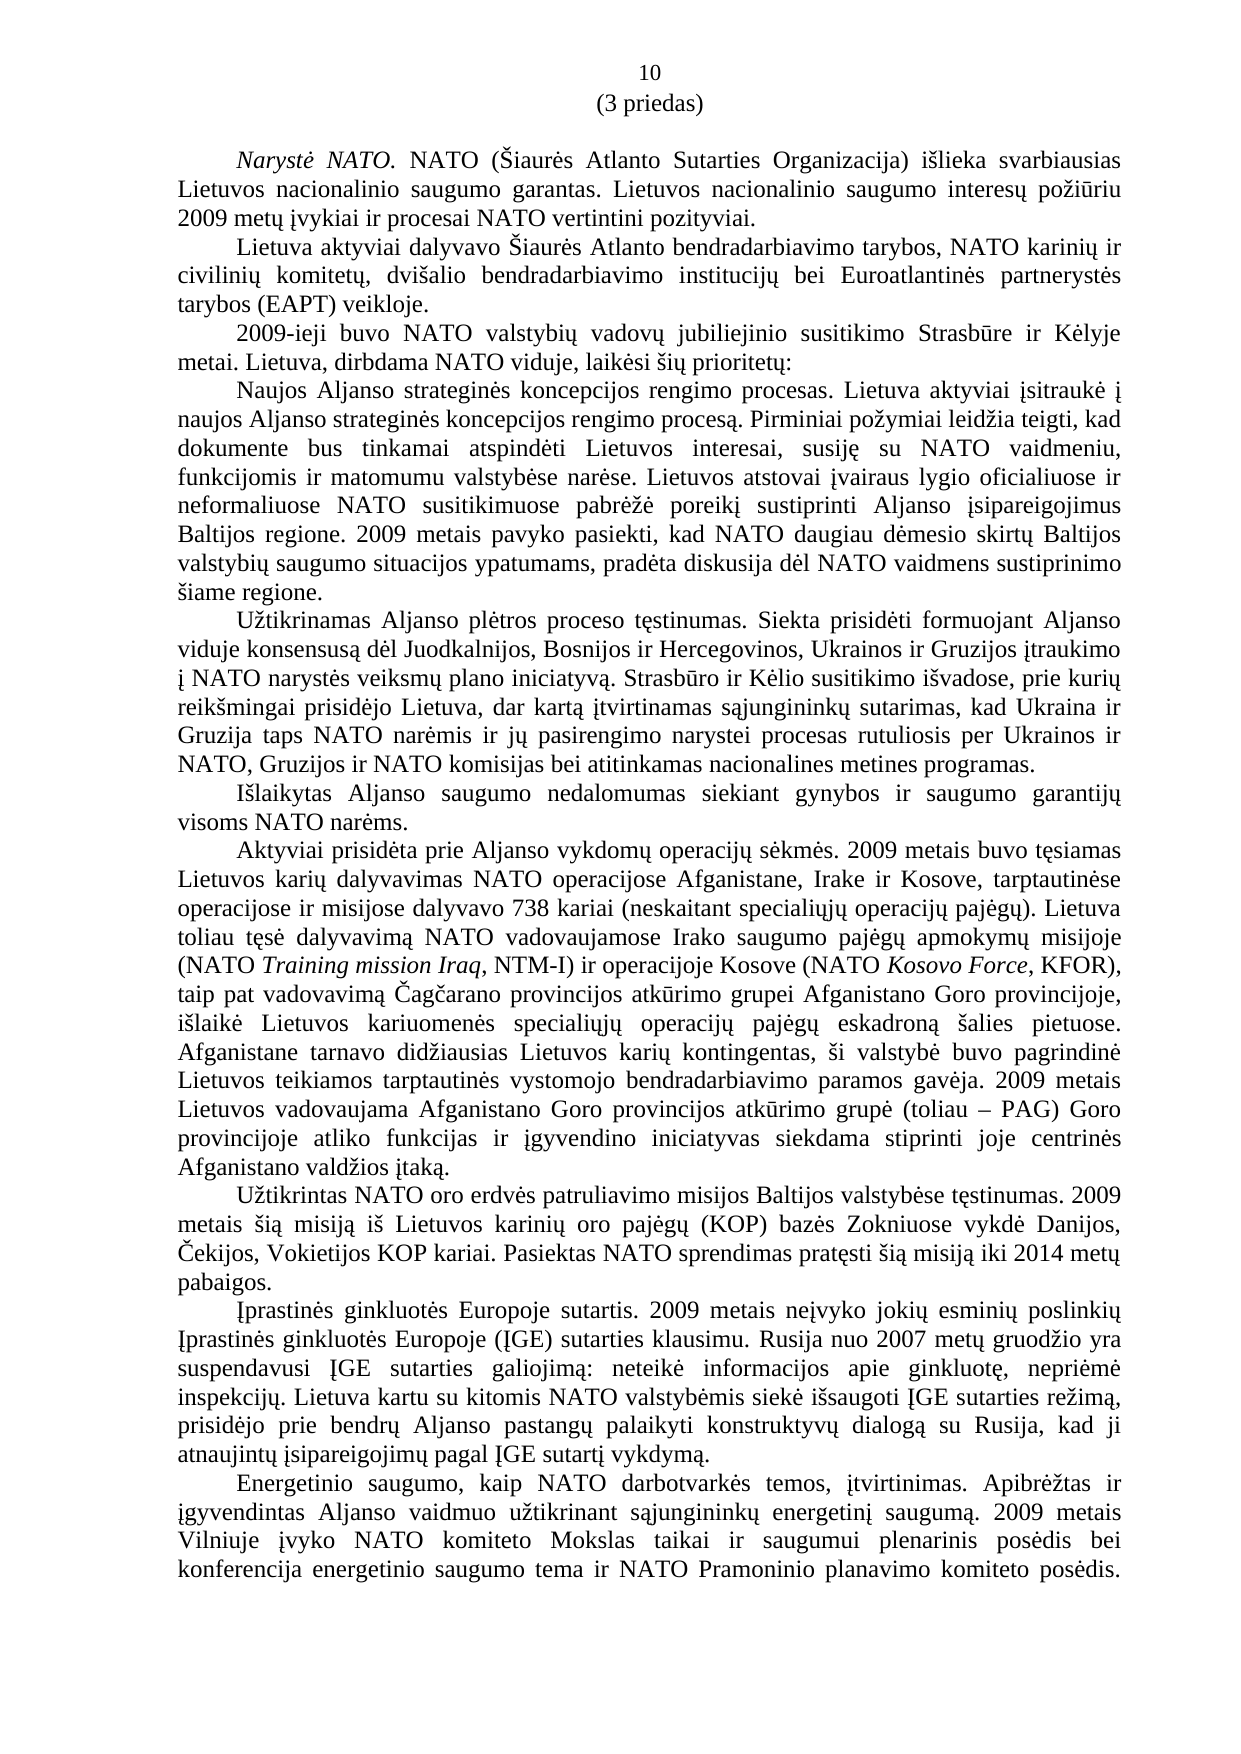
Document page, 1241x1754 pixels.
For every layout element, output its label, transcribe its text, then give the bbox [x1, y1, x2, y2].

text 2009-ieji buvo NATO valstybių vadovų jubiliejinio susitikimo Strasbūre ir Kėlyje metai. Lietuva, dirbdama NATO viduje, laikėsi šių prioritetų: [177, 318, 1122, 375]
text Išlaikytas Aljanso saugumo nedalomumas siekiant gynybos ir saugumo garantijų visoms NATO narėms. [177, 778, 1122, 835]
text Energetinio saugumo, kaip NATO darbotvarkės temos, įtvirtinimas. Apibrėžtas ir įgyvendintas Aljanso vaidmuo užtikrinant sąjungininkų energetinį saugumą. 2009 metais Vilniuje įvyko NATO komiteto Mokslas taikai ir saugumui plenarinis posėdis bei konferencija energetinio saugumo tema ir NATO Pramoninio planavimo komiteto posėdis. [177, 1468, 1122, 1583]
text Užtikrinamas Aljanso plėtros proceso tęstinumas. Siekta prisidėti formuojant Aljanso viduje konsensusą dėl Juodkalnijos, Bosnijos ir Hercegovinos, Ukrainos ir Gruzijos įtraukimo į NATO narystės veiksmų plano iniciatyvą. Strasbūro ir Kėlio susitikimo išvadose, prie kurių reikšmingai prisidėjo Lietuva, dar kartą įtvirtinamas sąjungininkų sutarimas, kad Ukraina ir Gruzija taps NATO narėmis ir jų pasirengimo narystei procesas rutuliosis per Ukrainos ir NATO, Gruzijos ir NATO komisijas bei atitinkamas nacionalines metines programas. [177, 605, 1122, 778]
text Aktyviai prisidėta prie Aljanso vykdomų operacijų sėkmės. 2009 metais buvo tęsiamas Lietuvos karių dalyvavimas NATO operacijose Afganistane, Irake ir Kosove, tarptautinėse operacijose ir misijose dalyvavo 738 kariai (neskaitant specialiųjų operacijų pajėgų). Lietuva toliau tęsė dalyvavimą NATO vadovaujamose Irako saugumo pajėgų apmokymų misijoje (NATO Training mission Iraq, NTM-I) ir operacijoje Kosove (NATO Kosovo Force, KFOR), taip pat vadovavimą Čagčarano provincijos atkūrimo grupei Afganistano Goro provincijoje, išlaikė Lietuvos kariuomenės specialiųjų operacijų pajėgų eskadroną šalies pietuose. Afganistane tarnavo didžiausias Lietuvos karių kontingentas, ši valstybė buvo pagrindinė Lietuvos teikiamos tarptautinės vystomojo bendradarbiavimo paramos gavėja. 2009 metais Lietuvos vadovaujama Afganistano Goro provincijos atkūrimo grupė (toliau – PAG) Goro provincijoje atliko funkcijas ir įgyvendino iniciatyvas siekdama stiprinti joje centrinės Afganistano valdžios įtaką. [177, 835, 1122, 1180]
text Įprastinės ginkluotės Europoje sutartis. 2009 metais neįvyko jokių esminių poslinkių Įprastinės ginkluotės Europoje (ĮGE) sutarties klausimu. Rusija nuo 2007 metų gruodžio yra suspendavusi ĮGE sutarties galiojimą: neteikė informacijos apie ginkluotę, nepriėmė inspekcijų. Lietuva kartu su kitomis NATO valstybėmis siekė išsaugoti ĮGE sutarties režimą, prisidėjo prie bendrų Aljanso pastangų palaikyti konstruktyvų dialogą su Rusija, kad ji atnaujintų įsipareigojimų pagal ĮGE sutartį vykdymą. [177, 1295, 1122, 1468]
text Naujos Aljanso strateginės koncepcijos rengimo procesas. Lietuva aktyviai įsitraukė į naujos Aljanso strateginės koncepcijos rengimo procesą. Pirminiai požymiai leidžia teigti, kad dokumente bus tinkamai atspindėti Lietuvos interesai, susiję su NATO vaidmeniu, funkcijomis ir matomumu valstybėse narėse. Lietuvos atstovai įvairaus lygio oficialiuose ir neformaliuose NATO susitikimuose pabrėžė poreikį sustiprinti Aljanso įsipareigojimus Baltijos regione. 2009 metais pavyko pasiekti, kad NATO daugiau dėmesio skirtų Baltijos valstybių saugumo situacijos ypatumams, pradėta diskusija dėl NATO vaidmens sustiprinimo šiame regione. [177, 375, 1122, 605]
text Lietuva aktyviai dalyvavo Šiaurės Atlanto bendradarbiavimo tarybos, NATO karinių ir civilinių komitetų, dvišalio bendradarbiavimo institucijų bei Euroatlantinės partnerystės tarybos (EAPT) veikloje. [177, 232, 1122, 318]
text Narystė NATO. NATO (Šiaurės Atlanto Sutarties Organizacija) išlieka svarbiausias Lietuvos nacionalinio saugumo garantas. Lietuvos nacionalinio saugumo interesų požiūriu 2009 metų įvykiai ir procesai NATO vertintini pozityviai. [177, 145, 1122, 232]
text Užtikrintas NATO oro erdvės patruliavimo misijos Baltijos valstybėse tęstinumas. 2009 metais šią misiją iš Lietuvos karinių oro pajėgų (KOP) bazės Zokniuose vykdė Danijos, Čekijos, Vokietijos KOP kariai. Pasiektas NATO sprendimas pratęsti šią misiją iki 2014 metų pabaigos. [177, 1180, 1122, 1295]
